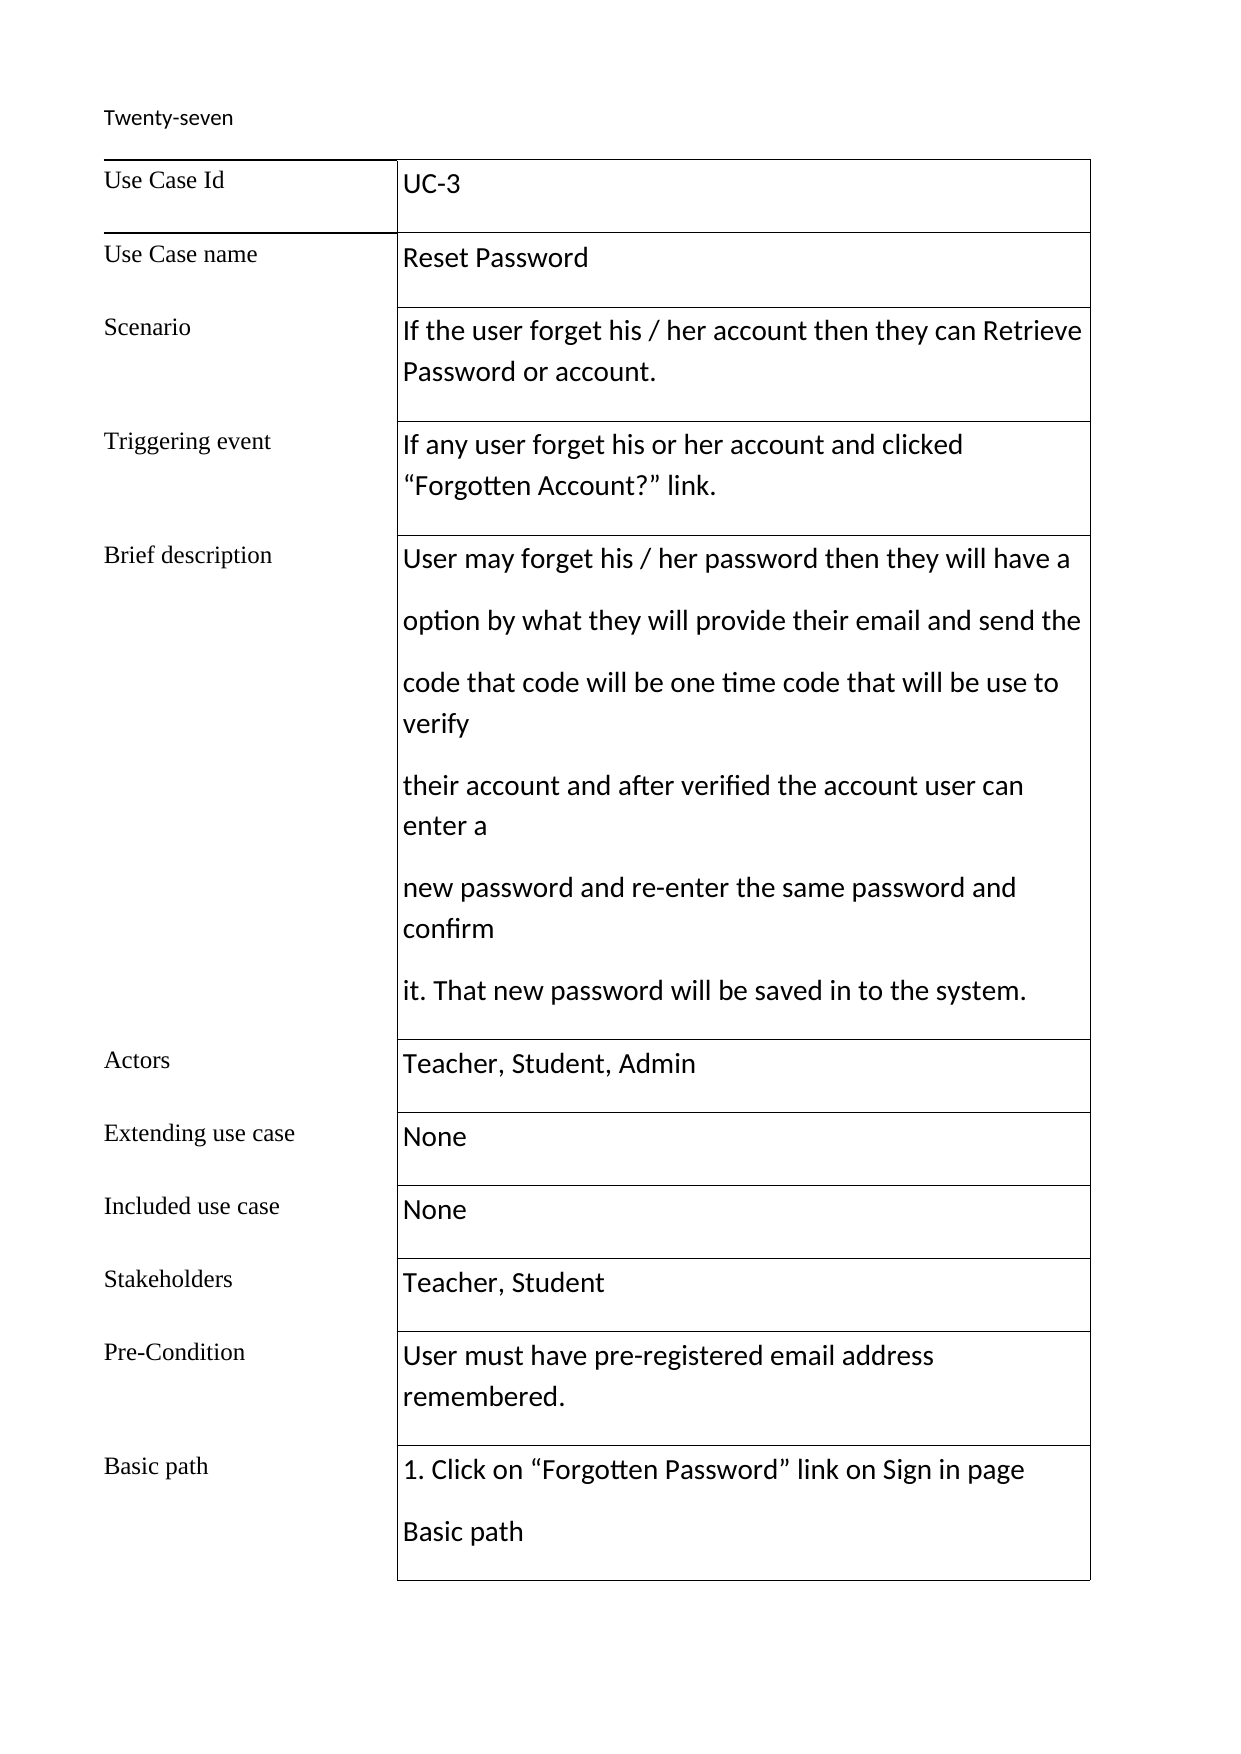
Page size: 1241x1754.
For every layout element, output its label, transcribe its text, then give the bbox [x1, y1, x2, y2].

table_cell Scenario [104, 307, 397, 421]
table_cell Actors [104, 1039, 397, 1112]
table_cell Reset Password [398, 233, 1090, 307]
table_cell None [398, 1186, 1090, 1258]
table_cell Basic path [104, 1445, 397, 1580]
table_cell Teacher, Student, Admin [398, 1040, 1090, 1112]
table_cell User must have pre-registered email address remembered. [398, 1332, 1090, 1445]
table_header UC-3 [398, 160, 1090, 232]
table_cell User may forget his / her password then they will have a option by what they will provide their email and send the code that code will be one time code that will be use to verify their account and after verified the account user can enter a new password and re-enter the same password and confirm it. That new password will be saved in to the system. [398, 536, 1090, 1039]
table_cell Stakeholders [104, 1258, 397, 1331]
table_cell Teacher, Student [398, 1259, 1090, 1331]
table_cell Extending use case [104, 1112, 397, 1185]
table_cell Triggering event [104, 421, 397, 534]
table_cell Brief description [104, 535, 397, 1039]
table_cell If the user forget his / her account then they can Retrieve Password or account. [398, 308, 1090, 421]
table_cell Use Case name [104, 234, 397, 307]
table_header Use Case Id [104, 161, 397, 232]
table_cell Included use case [104, 1185, 397, 1258]
table_cell 1. Click on “Forgotten Password” link on Sign in page Basic path [398, 1446, 1090, 1580]
table_cell If any user forget his or her account and clicked “Forgotten Account?” link. [398, 422, 1090, 534]
table_cell Pre-Condition [104, 1331, 397, 1445]
table_cell None [398, 1113, 1090, 1185]
